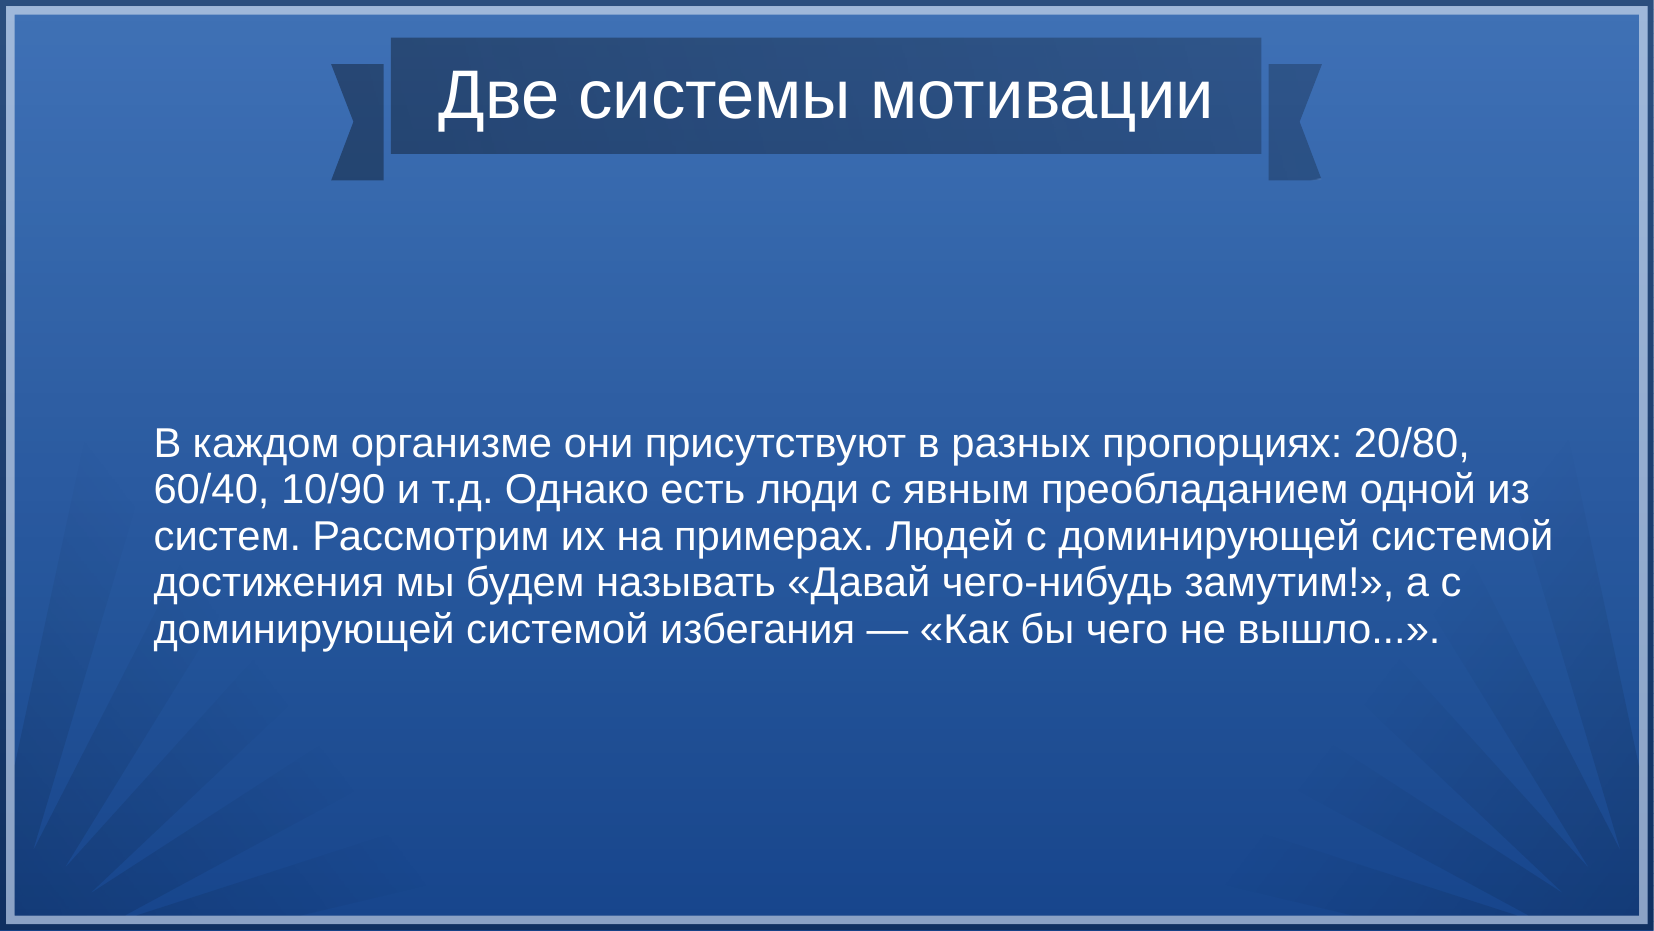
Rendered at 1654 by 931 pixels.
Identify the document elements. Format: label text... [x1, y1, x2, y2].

list В каждом организме они присутствуют в разных пропорциях: 20/80, 60/40, 10/90 и т.д. Однако есть люди с явным преобладанием одной из систем. Рассмотрим их на примерах. Людей с доминирующей системой достижения мы будем называть «Давай чего-нибудь замутим!», а с доминирующей системой избегания — «Как бы чего не вышло...». [82, 224, 1571, 848]
title Две системы мотивации [389, 35, 1264, 154]
